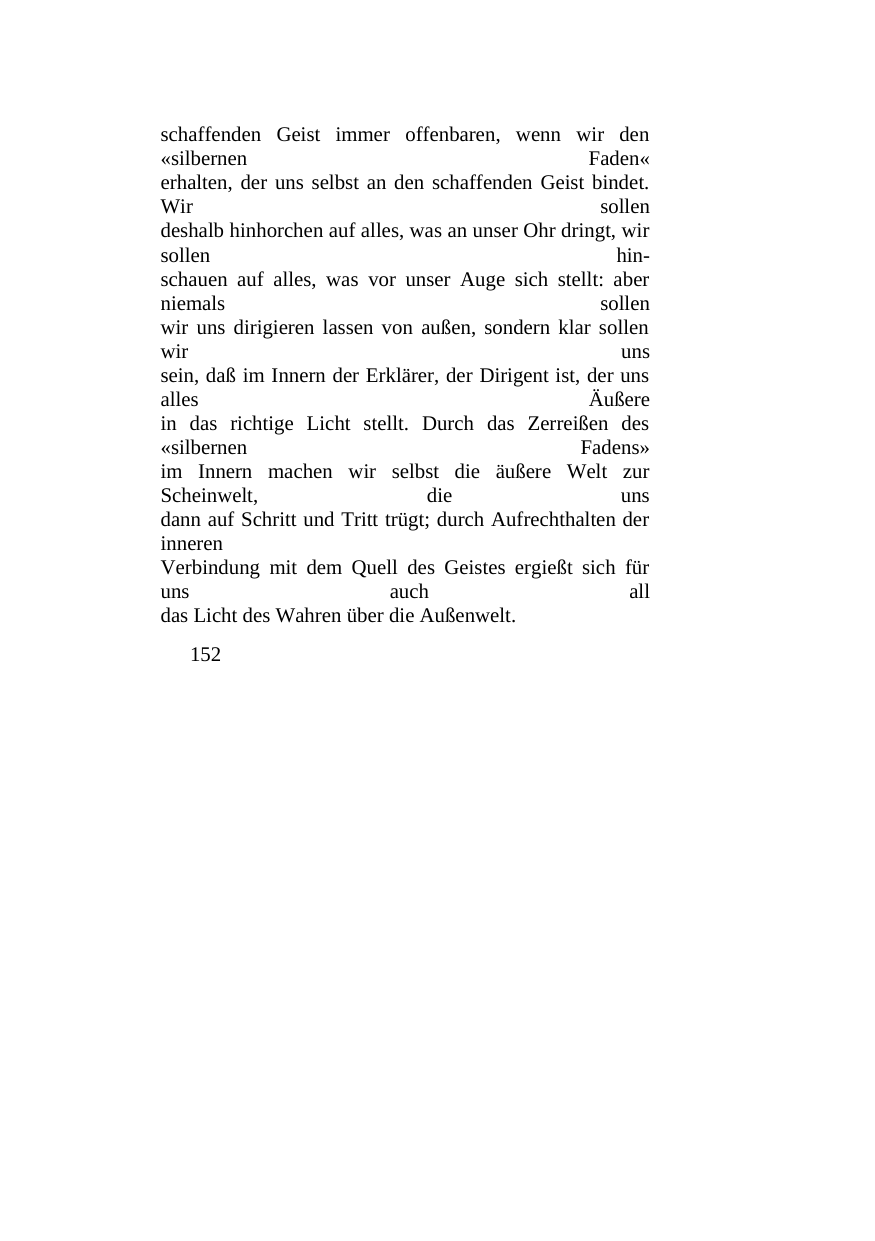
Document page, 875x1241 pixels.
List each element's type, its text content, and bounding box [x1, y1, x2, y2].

text 152 [190, 642, 650, 666]
text schaffenden Geist immer offenbaren, wenn wir den «silbernen Faden« erhalten, der uns selbst an den schaffenden Geist bindet. Wir sollen deshalb hinhorchen auf alles, was an unser Ohr dringt, wir sollen hin- schauen auf alles, was vor unser Auge sich stellt: aber niemals sollen wir uns dirigieren lassen von außen, sondern klar sollen wir uns sein, daß im Innern der Erklärer, der Dirigent ist, der uns alles Äußere in das richtige Licht stellt. Durch das Zerreißen des «silbernen Fadens» im Innern machen wir selbst die äußere Welt zur Scheinwelt, die uns dann auf Schritt und Tritt trügt; durch Aufrechthalten der inneren Verbindung mit dem Quell des Geistes ergießt sich für uns auch all das Licht des Wahren über die Außenwelt. [160, 122, 650, 627]
